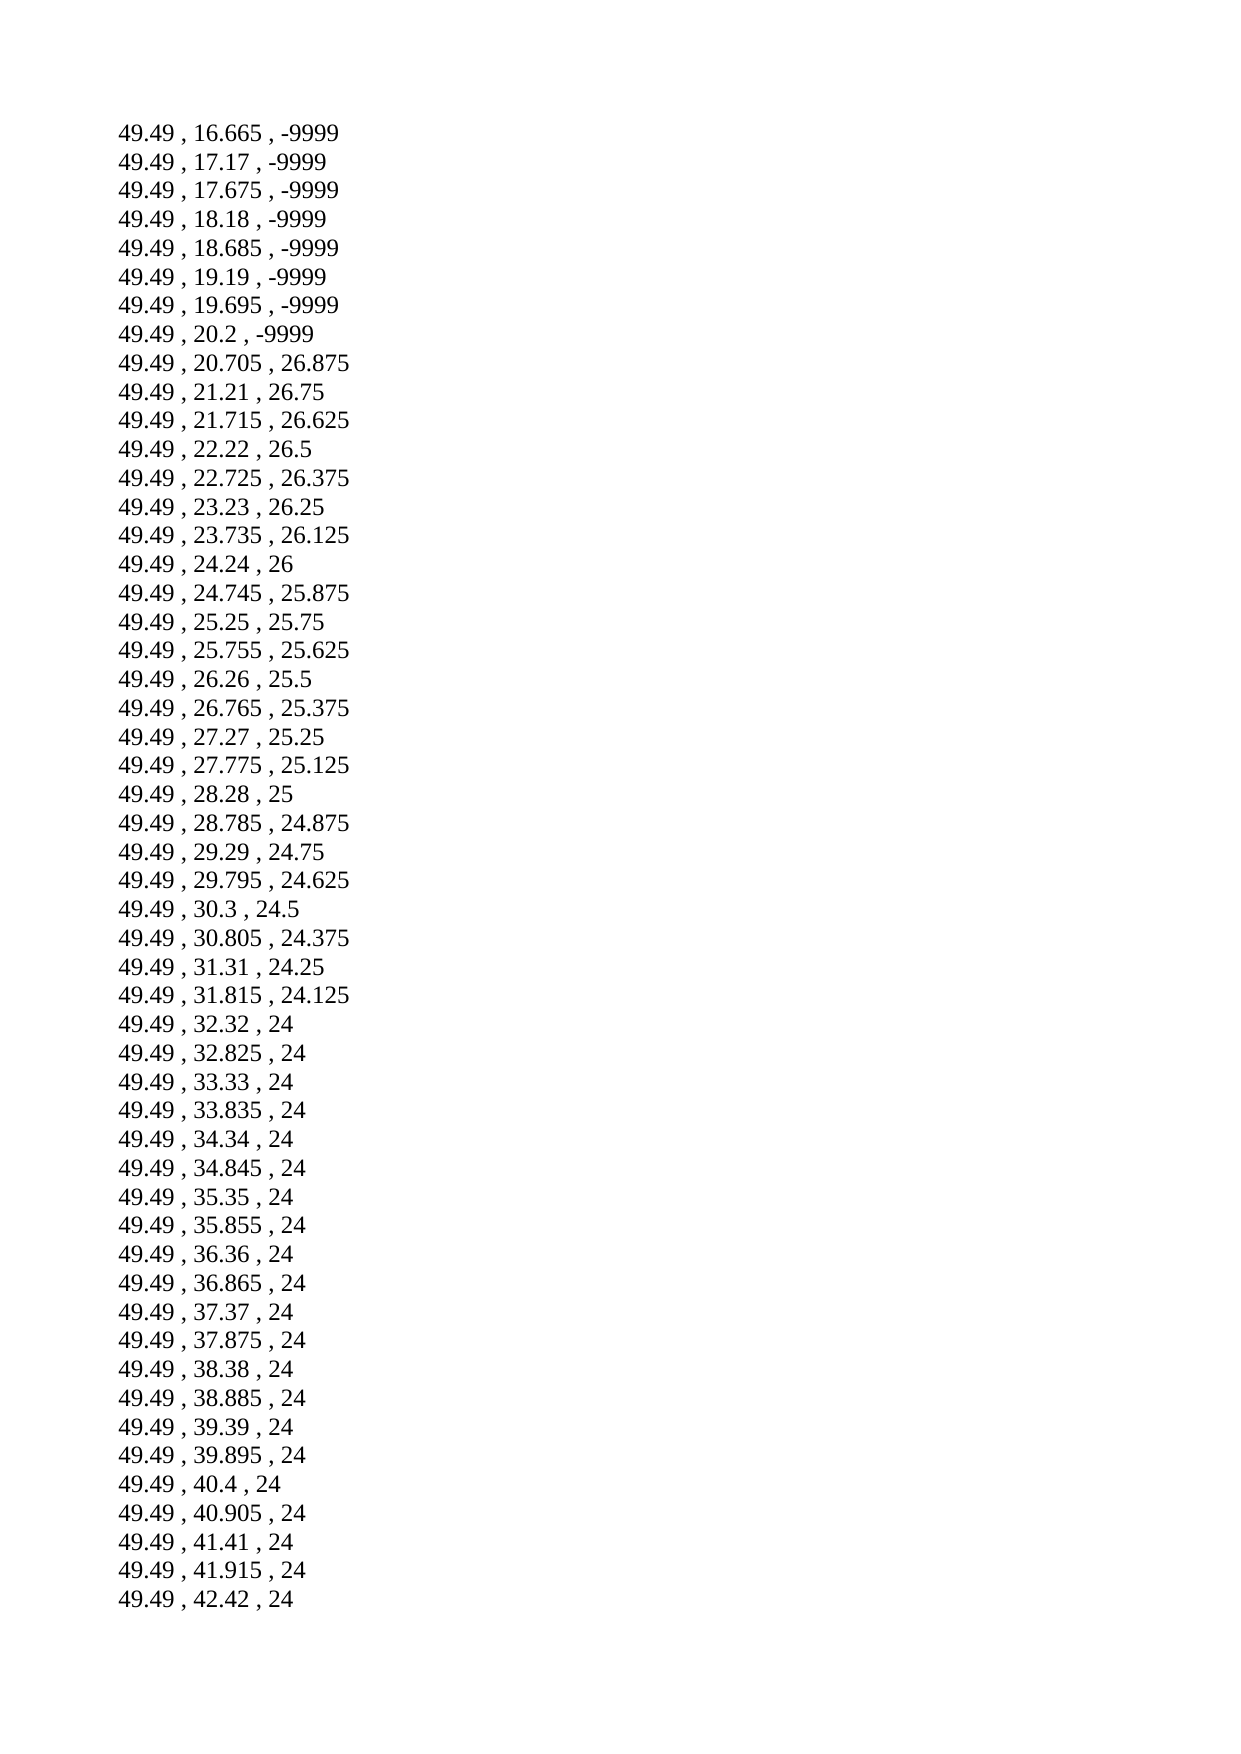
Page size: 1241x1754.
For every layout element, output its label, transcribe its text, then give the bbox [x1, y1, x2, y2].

text 49.49 , 25.755 , 25.625 [118, 636, 1122, 664]
text 49.49 , 38.885 , 24 [118, 1383, 1122, 1412]
text 49.49 , 26.26 , 25.5 [118, 664, 1122, 693]
text 49.49 , 24.745 , 25.875 [118, 578, 1122, 607]
text 49.49 , 31.31 , 24.25 [118, 952, 1122, 981]
text 49.49 , 33.33 , 24 [118, 1067, 1122, 1096]
text 49.49 , 37.875 , 24 [118, 1326, 1122, 1354]
text 49.49 , 29.29 , 24.75 [118, 837, 1122, 866]
text 49.49 , 26.765 , 25.375 [118, 693, 1122, 722]
text 49.49 , 36.36 , 24 [118, 1239, 1122, 1268]
text 49.49 , 19.19 , -9999 [118, 262, 1122, 291]
text 49.49 , 39.895 , 24 [118, 1441, 1122, 1469]
text 49.49 , 21.715 , 26.625 [118, 406, 1122, 434]
text 49.49 , 35.35 , 24 [118, 1182, 1122, 1211]
text 49.49 , 29.795 , 24.625 [118, 866, 1122, 894]
text 49.49 , 20.705 , 26.875 [118, 348, 1122, 377]
text 49.49 , 18.18 , -9999 [118, 204, 1122, 233]
text 49.49 , 35.855 , 24 [118, 1211, 1122, 1239]
text 49.49 , 32.825 , 24 [118, 1038, 1122, 1067]
text 49.49 , 24.24 , 26 [118, 549, 1122, 578]
text 49.49 , 39.39 , 24 [118, 1412, 1122, 1441]
text 49.49 , 27.27 , 25.25 [118, 722, 1122, 751]
text 49.49 , 30.805 , 24.375 [118, 923, 1122, 952]
text 49.49 , 27.775 , 25.125 [118, 751, 1122, 779]
text 49.49 , 25.25 , 25.75 [118, 607, 1122, 636]
text 49.49 , 33.835 , 24 [118, 1096, 1122, 1124]
text 49.49 , 38.38 , 24 [118, 1354, 1122, 1383]
text 49.49 , 28.785 , 24.875 [118, 808, 1122, 837]
text 49.49 , 40.4 , 24 [118, 1469, 1122, 1498]
text 49.49 , 32.32 , 24 [118, 1009, 1122, 1038]
text 49.49 , 19.695 , -9999 [118, 291, 1122, 319]
text 49.49 , 18.685 , -9999 [118, 233, 1122, 262]
text 49.49 , 37.37 , 24 [118, 1297, 1122, 1326]
text 49.49 , 23.735 , 26.125 [118, 521, 1122, 549]
text 49.49 , 22.22 , 26.5 [118, 434, 1122, 463]
text 49.49 , 34.34 , 24 [118, 1124, 1122, 1153]
text 49.49 , 41.41 , 24 [118, 1527, 1122, 1556]
text 49.49 , 40.905 , 24 [118, 1498, 1122, 1527]
text 49.49 , 28.28 , 25 [118, 779, 1122, 808]
text 49.49 , 16.665 , -9999 [118, 118, 1122, 147]
text 49.49 , 34.845 , 24 [118, 1153, 1122, 1182]
text 49.49 , 21.21 , 26.75 [118, 377, 1122, 406]
text 49.49 , 42.42 , 24 [118, 1584, 1122, 1613]
text 49.49 , 30.3 , 24.5 [118, 894, 1122, 923]
text 49.49 , 20.2 , -9999 [118, 319, 1122, 348]
text 49.49 , 31.815 , 24.125 [118, 981, 1122, 1009]
text 49.49 , 17.17 , -9999 [118, 147, 1122, 176]
text 49.49 , 41.915 , 24 [118, 1556, 1122, 1584]
text 49.49 , 22.725 , 26.375 [118, 463, 1122, 492]
text 49.49 , 36.865 , 24 [118, 1268, 1122, 1297]
text 49.49 , 17.675 , -9999 [118, 176, 1122, 204]
text 49.49 , 23.23 , 26.25 [118, 492, 1122, 521]
